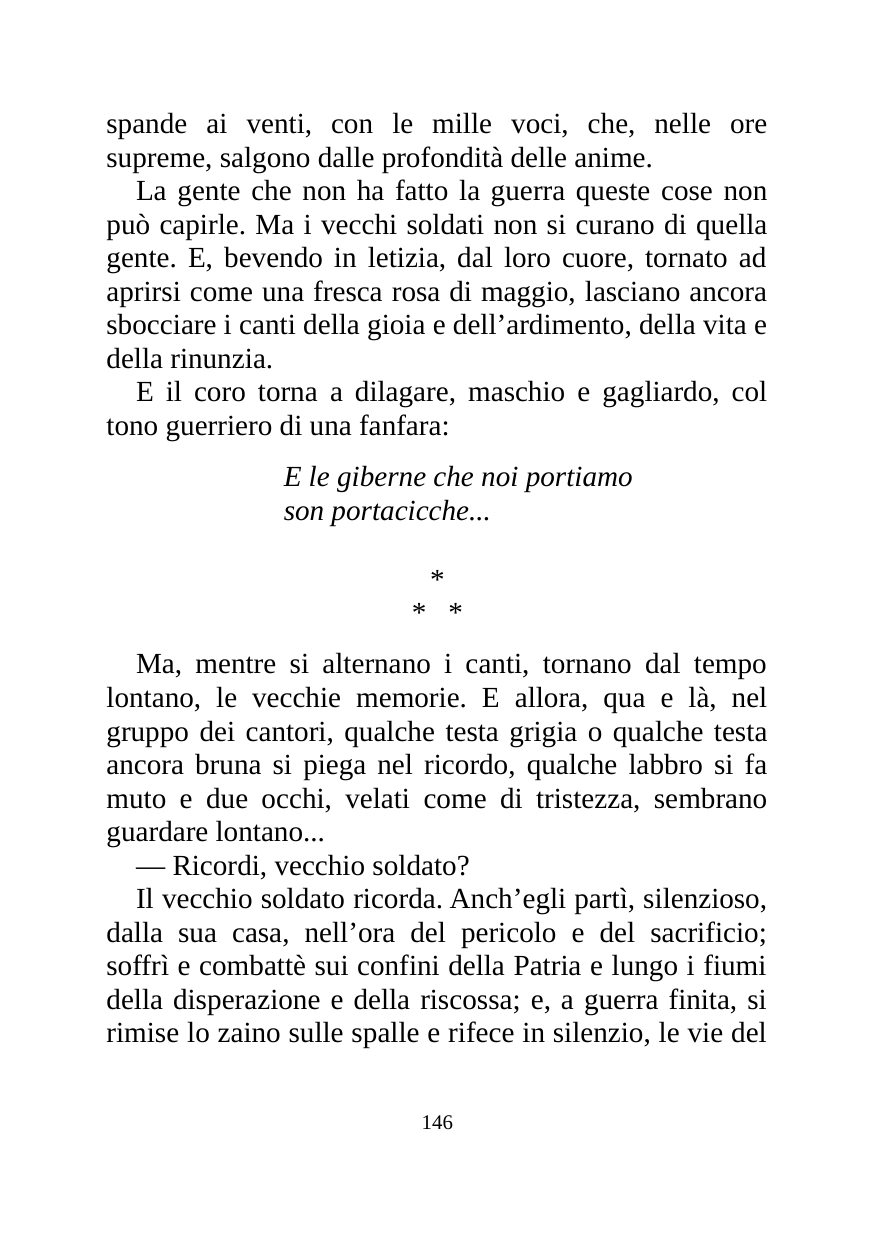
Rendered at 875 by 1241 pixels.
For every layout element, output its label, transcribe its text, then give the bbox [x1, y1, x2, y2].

text Il vecchio soldato ricorda. Anch’egli partì, silenzioso, dalla sua casa, nell’ora del pericolo e del sacrificio; soffrì e combattè sui confini della Patria e lungo i fiumi della disperazione e della riscossa; e, a guerra finita, si rimise lo zaino sulle spalle e rifece in silenzio, le vie del [106, 881, 768, 1049]
text La gente che non ha fatto la guerra queste cose non può capirle. Ma i vecchi soldati non si curano di quella gente. E, bevendo in letizia, dal loro cuore, tornato ad aprirsi come una fresca rosa di maggio, lasciano ancora sbocciare i canti della gioia e dell’ardimento, della vita e della rinunzia. [106, 173, 768, 374]
text E il coro torna a dilagare, maschio e gagliardo, col tono guerriero di una fanfara: [106, 374, 768, 442]
text Ma, mentre si alternano i canti, tornano dal tempo lontano, le vecchie memorie. E allora, qua e là, nel gruppo dei cantori, qualche testa grigia o qualche testa ancora bruna si piega nel ricordo, qualche labbro si fa muto e due occhi, velati come di tristezza, sembrano guardare lontano... [106, 647, 768, 848]
text E le giberne che noi portiamo son portacicche... [283, 459, 768, 526]
text — Ricordi, vecchio soldato? [106, 848, 768, 881]
text spande ai venti, con le mille voci, che, nelle ore supreme, salgono dalle profondità delle anime. [106, 106, 768, 173]
text * * * [106, 562, 768, 629]
